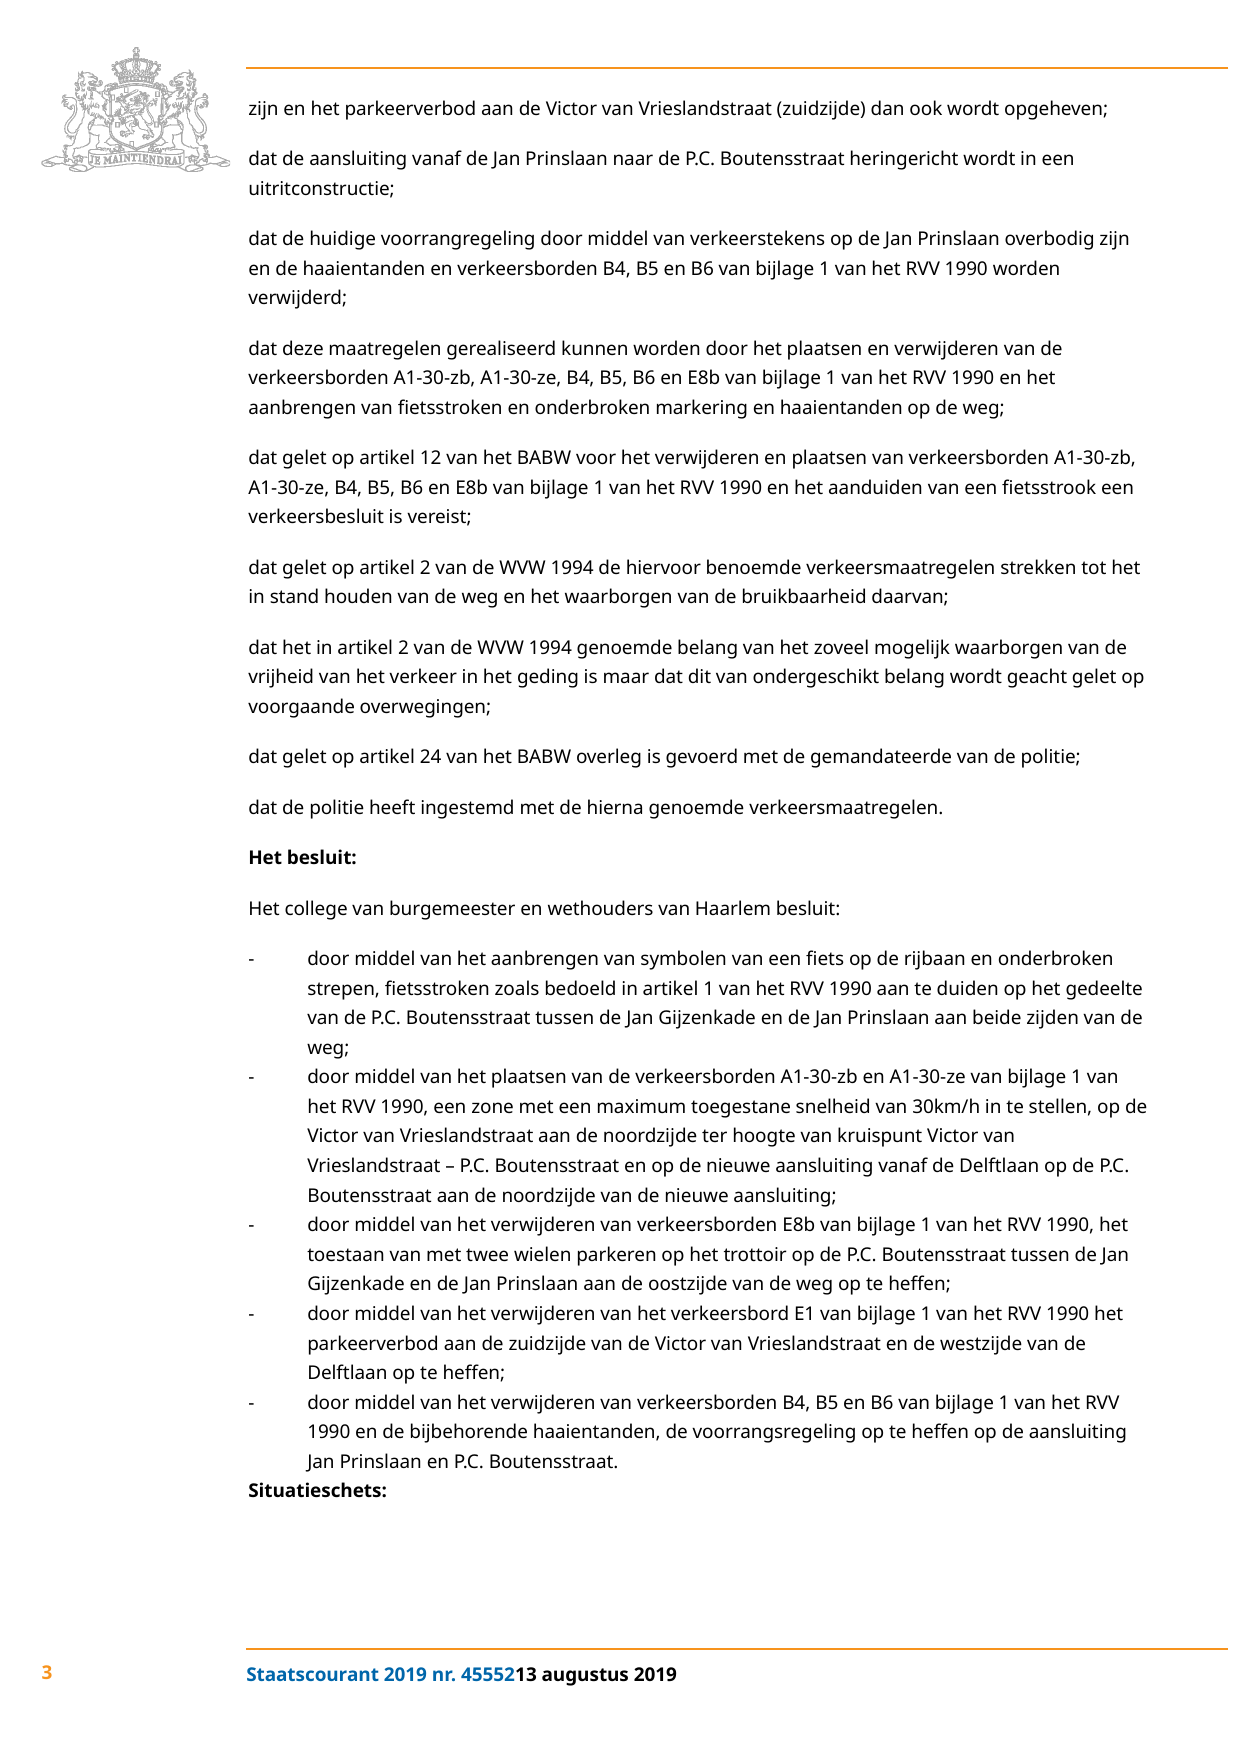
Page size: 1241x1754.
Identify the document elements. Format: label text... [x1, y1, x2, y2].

list door middel van het verwijderen van het verkeersbord E1 van bijlage 1 van het RVV 1990 het parkeerverbod aan de zuidzijde van de Victor van Vrieslandstraat en de westzijde van de Delftlaan op te heffen; [248, 1300, 1152, 1385]
list door middel van het verwijderen van verkeersborden B4, B5 en B6 van bijlage 1 van het RVV 1990 en de bijbehorende haaientanden, de voorrangsregeling op te heffen op de aansluiting Jan Prinslaan en P.C. Boutensstraat. [248, 1389, 1152, 1474]
picture [41, 47, 231, 172]
list door middel van het verwijderen van verkeersborden E8b van bijlage 1 van het RVV 1990, het toestaan van met twee wielen parkeren op het trottoir op de P.C. Boutensstraat tussen de Jan Gijzenkade en de Jan Prinslaan aan de oostzijde van de weg op te heffen; [248, 1211, 1152, 1296]
text dat de politie heeft ingestemd met de hierna genoemde verkeersmaatregelen. [248, 794, 1152, 820]
text Het college van burgemeester en wethouders van Haarlem besluit: [248, 895, 1152, 921]
list door middel van het aanbrengen van symbolen van een fiets op de rijbaan en onderbroken strepen, fietsstroken zoals bedoeld in artikel 1 van het RVV 1990 aan te duiden op het gedeelte van de P.C. Boutensstraat tussen de Jan Gijzenkade en de Jan Prinslaan aan beide zijden van de weg; [248, 945, 1152, 1060]
text dat de aansluiting vanaf de Jan Prinslaan naar de P.C. Boutensstraat heringericht wordt in een uitritconstructie; [248, 145, 1152, 201]
list door middel van het plaatsen van de verkeersborden A1-30-zb en A1-30-ze van bijlage 1 van het RVV 1990, een zone met een maximum toegestane snelheid van 30km/h in te stellen, op de Victor van Vrieslandstraat aan de noordzijde ter hoogte van kruispunt Victor van Vrieslandstraat – P.C. Boutensstraat en op de nieuwe aansluiting vanaf de Delftlaan op de P.C. Boutensstraat aan de noordzijde van de nieuwe aansluiting; [248, 1063, 1152, 1208]
text Situatieschets: [248, 1478, 1152, 1503]
text dat de huidige voorrangregeling door middel van verkeerstekens op de Jan Prinslaan overbodig zijn en de haaientanden en verkeersborden B4, B5 en B6 van bijlage 1 van het RVV 1990 worden verwijderd; [248, 225, 1152, 310]
text dat deze maatregelen gerealiseerd kunnen worden door het plaatsen en verwijderen van de verkeersborden A1-30-zb, A1-30-ze, B4, B5, B6 en E8b van bijlage 1 van het RVV 1990 en het aanbrengen van fietsstroken en onderbroken markering en haaientanden op de weg; [248, 335, 1152, 420]
text dat gelet op artikel 12 van het BABW voor het verwijderen en plaatsen van verkeersborden A1-30-zb, A1-30-ze, B4, B5, B6 en E8b van bijlage 1 van het RVV 1990 en het aanduiden van een fietsstrook een verkeersbesluit is vereist; [248, 444, 1152, 529]
text dat het in artikel 2 van de WVW 1994 genoemde belang van het zoveel mogelijk waarborgen van de vrijheid van het verkeer in het geding is maar dat dit van ondergeschikt belang wordt geacht gelet op voorgaande overwegingen; [248, 634, 1152, 719]
text dat gelet op artikel 2 van de WVW 1994 de hiervoor benoemde verkeersmaatregelen strekken tot het in stand houden van de weg en het waarborgen van de bruikbaarheid daarvan; [248, 554, 1152, 609]
text Het besluit: [248, 844, 1152, 870]
text dat gelet op artikel 24 van het BABW overleg is gevoerd met de gemandateerde van de politie; [248, 743, 1152, 769]
text zijn en het parkeerverbod aan de Victor van Vrieslandstraat (zuidzijde) dan ook wordt opgeheven; [248, 95, 1152, 121]
